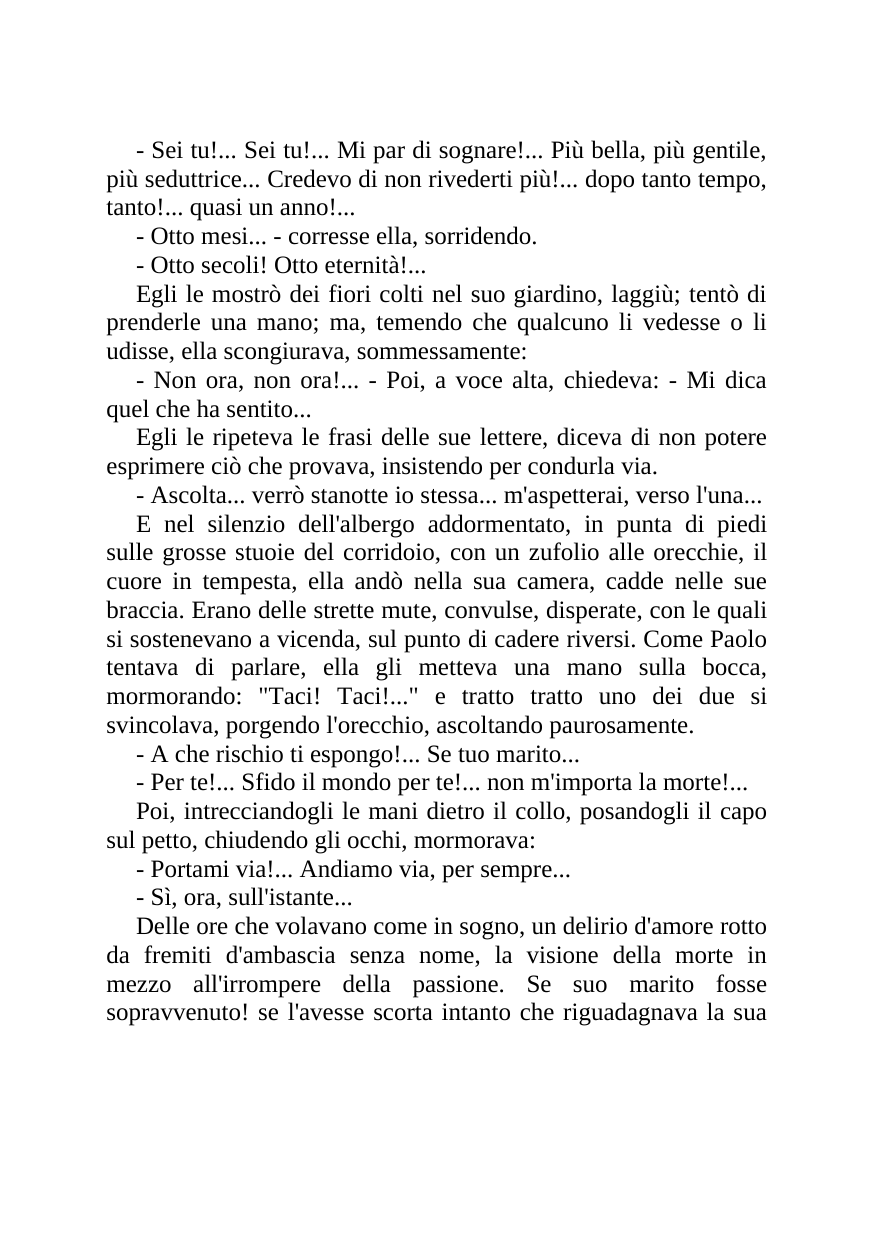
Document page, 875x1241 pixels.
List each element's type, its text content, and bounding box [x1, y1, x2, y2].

text - Per te!... Sfido il mondo per te!... non m'importa la morte!... [106, 767, 768, 796]
text - Ascolta... verrò stanotte io stessa... m'aspetterai, verso l'una... [106, 480, 768, 509]
text - Otto secoli! Otto eternità!... [106, 250, 768, 279]
text - Sì, ora, sull'istante... [106, 882, 768, 911]
text - Portami via!... Andiamo via, per sempre... [106, 854, 768, 882]
text Egli le ripeteva le frasi delle sue lettere, diceva di non potere esprimere ciò che provava, insistendo per condurla via. [106, 422, 768, 480]
text - Non ora, non ora!... - Poi, a voce alta, chiedeva: - Mi dica quel che ha sentito... [106, 365, 768, 422]
text Egli le mostrò dei fiori colti nel suo giardino, laggiù; tentò di prenderle una mano; ma, temendo che qualcuno li vedesse o li udisse, ella scongiurava, sommessamente: [106, 279, 768, 365]
text - Otto mesi... - corresse ella, sorridendo. [106, 221, 768, 250]
text - Sei tu!... Sei tu!... Mi par di sognare!... Più bella, più gentile, più seduttrice... Credevo di non rivederti più!... dopo tanto tempo, tanto!... quasi un anno!... [106, 135, 768, 221]
text Poi, intrecciandogli le mani dietro il collo, posandogli il capo sul petto, chiudendo gli occhi, mormorava: [106, 796, 768, 854]
text Delle ore che volavano come in sogno, un delirio d'amore rotto da fremiti d'ambascia senza nome, la visione della morte in mezzo all'irrompere della passione. Se suo marito fosse sopravvenuto! se l'avesse scorta intanto che riguadagnava la sua [106, 911, 768, 1026]
text E nel silenzio dell'albergo addormentato, in punta di piedi sulle grosse stuoie del corridoio, con un zufolio alle orecchie, il cuore in tempesta, ella andò nella sua camera, cadde nelle sue braccia. Erano delle strette mute, convulse, disperate, con le quali si sostenevano a vicenda, sul punto di cadere riversi. Come Paolo tentava di parlare, ella gli metteva una mano sulla bocca, mormorando: "Taci! Taci!..." e tratto tratto uno dei due si svincolava, porgendo l'orecchio, ascoltando paurosamente. [106, 509, 768, 739]
text - A che rischio ti espongo!... Se tuo marito... [106, 739, 768, 767]
